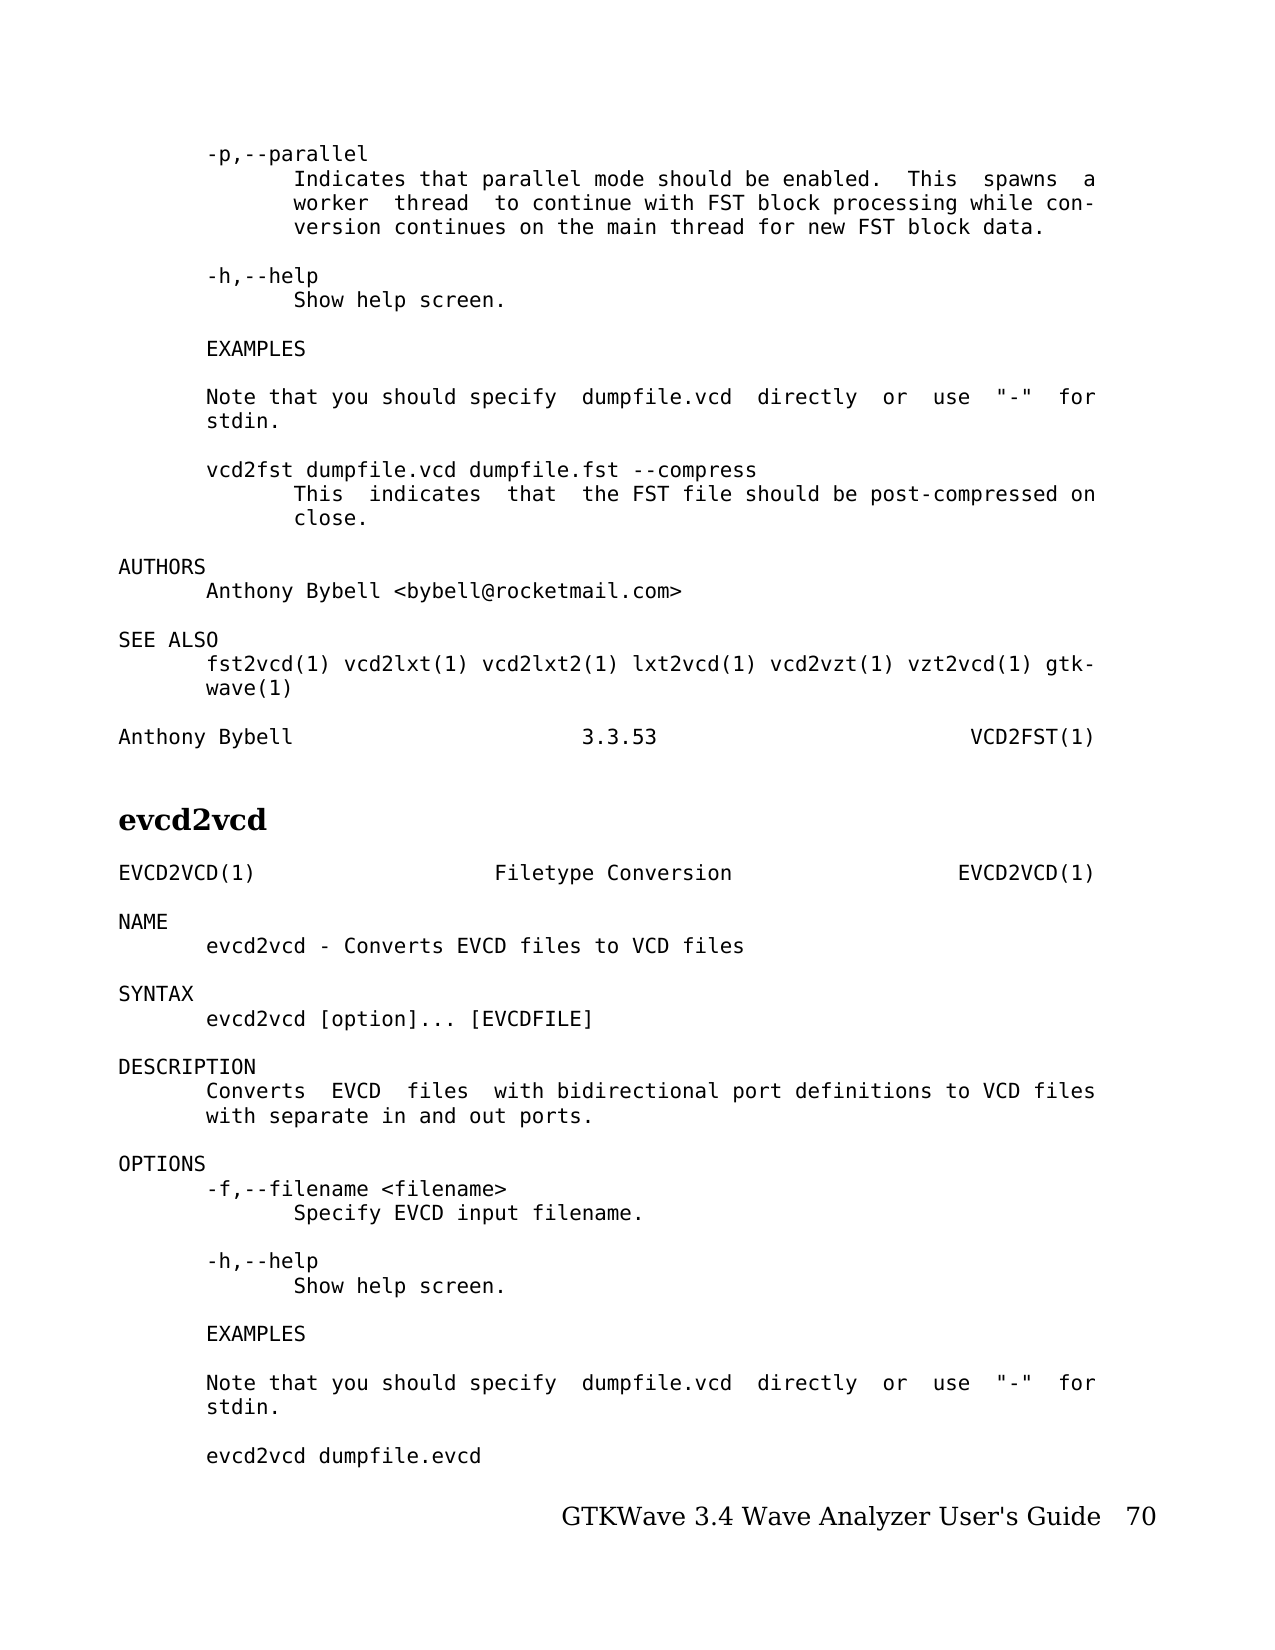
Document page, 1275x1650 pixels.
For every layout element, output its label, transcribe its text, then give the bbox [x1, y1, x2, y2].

text -p,--parallel [118, 142, 1157, 167]
subtitle evcd2vcd [118, 803, 1157, 837]
text EXAMPLES [118, 337, 1157, 361]
text -h,--help [118, 264, 1157, 288]
text wave(1) [118, 676, 1157, 701]
text -f,--filename <filename> [118, 1177, 1157, 1201]
text evcd2vcd [option]... [EVCDFILE] [118, 1007, 1157, 1031]
text stdin. [118, 1395, 1157, 1419]
text -h,--help [118, 1249, 1157, 1274]
text SEE ALSO [118, 628, 1157, 652]
text Note that you should specify dumpfile.vcd directly or use "-" for [118, 385, 1157, 409]
text fst2vcd(1) vcd2lxt(1) vcd2lxt2(1) lxt2vcd(1) vcd2vzt(1) vzt2vcd(1) gtk- [118, 652, 1157, 676]
text version continues on the main thread for new FST block data. [118, 215, 1157, 239]
text Indicates that parallel mode should be enabled. This spawns a [118, 167, 1157, 191]
text Show help screen. [118, 288, 1157, 312]
text Show help screen. [118, 1274, 1157, 1298]
text evcd2vcd - Converts EVCD files to VCD files [118, 934, 1157, 958]
text worker thread to continue with FST block processing while con‐ [118, 191, 1157, 215]
text OPTIONS [118, 1152, 1157, 1177]
text AUTHORS [118, 555, 1157, 579]
text Anthony Bybell 3.3.53 VCD2FST(1) [118, 725, 1157, 749]
text Anthony Bybell <bybell@rocketmail.com> [118, 579, 1157, 603]
text close. [118, 506, 1157, 531]
text Specify EVCD input filename. [118, 1201, 1157, 1225]
text evcd2vcd dumpfile.evcd [118, 1444, 1157, 1468]
text Converts EVCD files with bidirectional port definitions to VCD files [118, 1079, 1157, 1104]
text Note that you should specify dumpfile.vcd directly or use "-" for [118, 1371, 1157, 1395]
text vcd2fst dumpfile.vcd dumpfile.fst --compress [118, 458, 1157, 482]
text EVCD2VCD(1) Filetype Conversion EVCD2VCD(1) [118, 861, 1157, 885]
text stdin. [118, 409, 1157, 434]
text DESCRIPTION [118, 1055, 1157, 1079]
text This indicates that the FST file should be post-compressed on [118, 482, 1157, 506]
text SYNTAX [118, 982, 1157, 1007]
text EXAMPLES [118, 1322, 1157, 1347]
text NAME [118, 910, 1157, 934]
text with separate in and out ports. [118, 1104, 1157, 1128]
